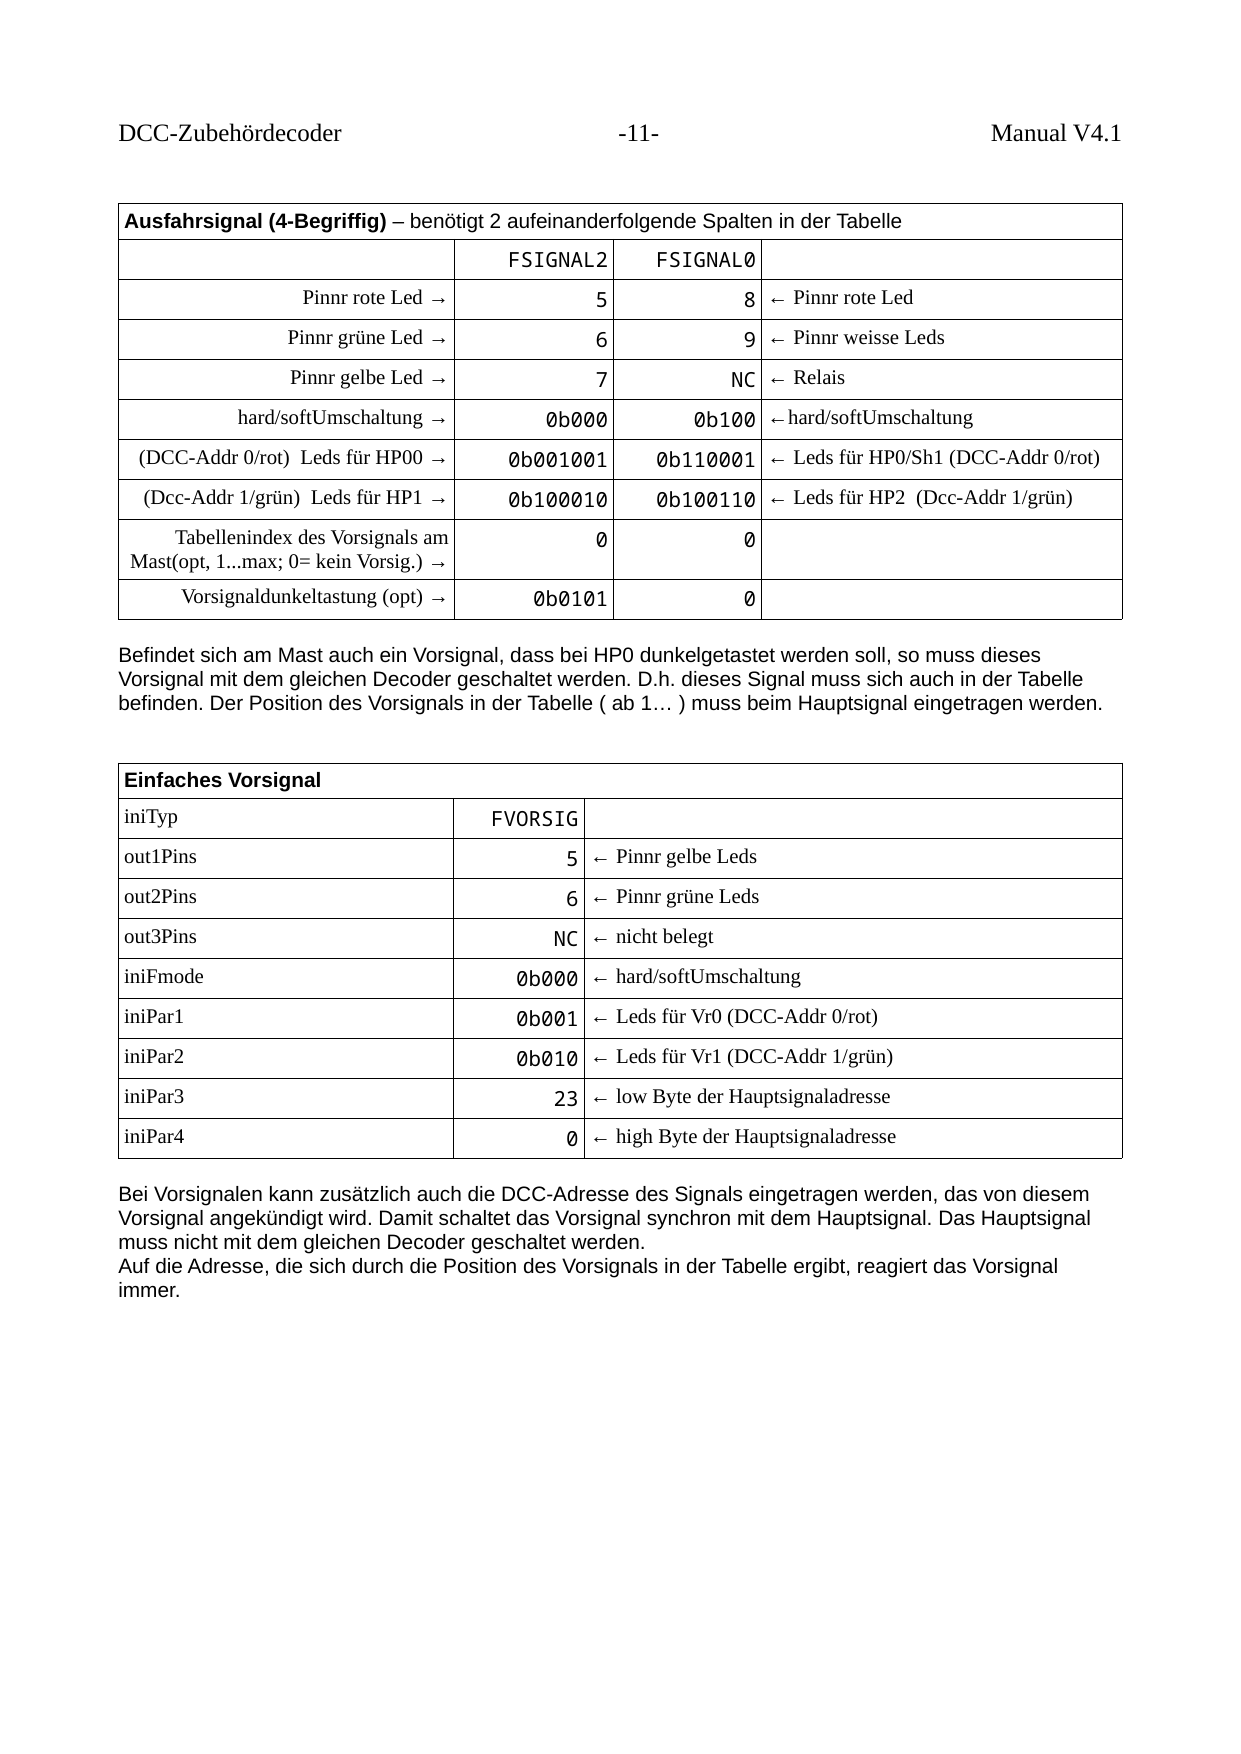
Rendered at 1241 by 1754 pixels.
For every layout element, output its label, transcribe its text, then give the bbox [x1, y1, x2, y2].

table_cell 5 [454, 839, 584, 878]
table_cell iniPar2 [119, 1039, 453, 1078]
table_cell iniPar1 [119, 999, 453, 1038]
table_header Ausfahrsignal (4-Begriffig) – benötigt 2 aufeinanderfolgende Spalten in der Tabelle [119, 204, 1122, 239]
table_cell (Dcc-Addr 1/grün) Leds für HP1 → [119, 480, 454, 519]
table_cell Vorsignaldunkeltastung (opt) → [119, 580, 454, 618]
table_cell iniTyp [119, 799, 453, 838]
table_cell Pinnr rote Led → [119, 280, 454, 319]
table_cell 0b010 [454, 1039, 584, 1078]
table_cell ← low Byte der Hauptsignaladresse [585, 1079, 1122, 1118]
table_cell 0b0101 [455, 580, 613, 618]
table_cell NC [614, 360, 761, 399]
table_cell iniFmode [119, 959, 453, 998]
table_cell NC [454, 919, 584, 958]
table_cell 0b100 [614, 400, 761, 439]
text Bei Vorsignalen kann zusätzlich auch die DCC-Adresse des Signals eingetragen werden, das von diesem Vorsignal angekündigt wird. Damit schaltet das Vorsignal synchron mit dem Hauptsignal. Das Hauptsignal muss nicht mit dem gleichen Decoder geschaltet werden. [118, 1182, 1122, 1254]
table_cell ← Pinnr gelbe Leds [585, 839, 1122, 878]
table_cell hard/softUmschaltung → [119, 400, 454, 439]
table_cell [119, 240, 454, 279]
table_cell Pinnr gelbe Led → [119, 360, 454, 399]
table_cell ← Relais [762, 360, 1122, 399]
table_cell [762, 520, 1122, 578]
table_cell ← Leds für HP2 (Dcc-Addr 1/grün) [762, 480, 1122, 519]
table_cell (DCC-Addr 0/rot) Leds für HP00 → [119, 440, 454, 479]
table_cell 0 [454, 1119, 584, 1158]
table_cell iniPar4 [119, 1119, 453, 1158]
table_cell ← Pinnr grüne Leds [585, 879, 1122, 918]
table_header Einfaches Vorsignal [119, 764, 1122, 798]
table_cell ← high Byte der Hauptsignaladresse [585, 1119, 1122, 1158]
table_cell Tabellenindex des Vorsignals am Mast(opt, 1...max; 0= kein Vorsig.) → [119, 520, 454, 578]
table_cell 0b110001 [614, 440, 761, 479]
table_cell 0b000 [454, 959, 584, 998]
table_cell iniPar3 [119, 1079, 453, 1118]
table_cell ← Pinnr weisse Leds [762, 320, 1122, 359]
table_cell FSIGNAL2 [455, 240, 613, 279]
table_cell 0b100110 [614, 480, 761, 519]
table_cell 0 [614, 580, 761, 618]
table_cell 0b100010 [455, 480, 613, 519]
table_cell 0b001001 [455, 440, 613, 479]
table_cell 5 [455, 280, 613, 319]
table_cell 0 [455, 520, 613, 578]
text Befindet sich am Mast auch ein Vorsignal, dass bei HP0 dunkelgetastet werden soll, so muss dieses Vorsignal mit dem gleichen Decoder geschaltet werden. D.h. dieses Signal muss sich auch in der Tabelle befinden. Der Position des Vorsignals in der Tabelle ( ab 1… ) muss beim Hauptsignal eingetragen werden. [118, 643, 1122, 714]
table_cell 8 [614, 280, 761, 319]
table_cell 6 [454, 879, 584, 918]
table_cell out2Pins [119, 879, 453, 918]
table_cell 0 [614, 520, 761, 578]
table_cell ← nicht belegt [585, 919, 1122, 958]
table_cell ← Leds für HP0/Sh1 (DCC-Addr 0/rot) [762, 440, 1122, 479]
table_cell 0b000 [455, 400, 613, 439]
table_cell 0b001 [454, 999, 584, 1038]
table_cell [762, 240, 1122, 279]
table_cell [762, 580, 1122, 618]
table_cell [585, 799, 1122, 838]
table_cell 9 [614, 320, 761, 359]
table_cell ← Pinnr rote Led [762, 280, 1122, 319]
table_cell out3Pins [119, 919, 453, 958]
table_cell ← hard/softUmschaltung [585, 959, 1122, 998]
table_cell 7 [455, 360, 613, 399]
table_cell out1Pins [119, 839, 453, 878]
table_cell FSIGNAL0 [614, 240, 761, 279]
table_cell Pinnr grüne Led → [119, 320, 454, 359]
table_cell ←hard/softUmschaltung [762, 400, 1122, 439]
table_cell ← Leds für Vr1 (DCC-Addr 1/grün) [585, 1039, 1122, 1078]
table_cell 23 [454, 1079, 584, 1118]
text Auf die Adresse, die sich durch die Position des Vorsignals in der Tabelle ergibt, reagiert das Vorsignal immer. [118, 1254, 1122, 1302]
table_cell ← Leds für Vr0 (DCC-Addr 0/rot) [585, 999, 1122, 1038]
table_cell FVORSIG [454, 799, 584, 838]
table_cell 6 [455, 320, 613, 359]
